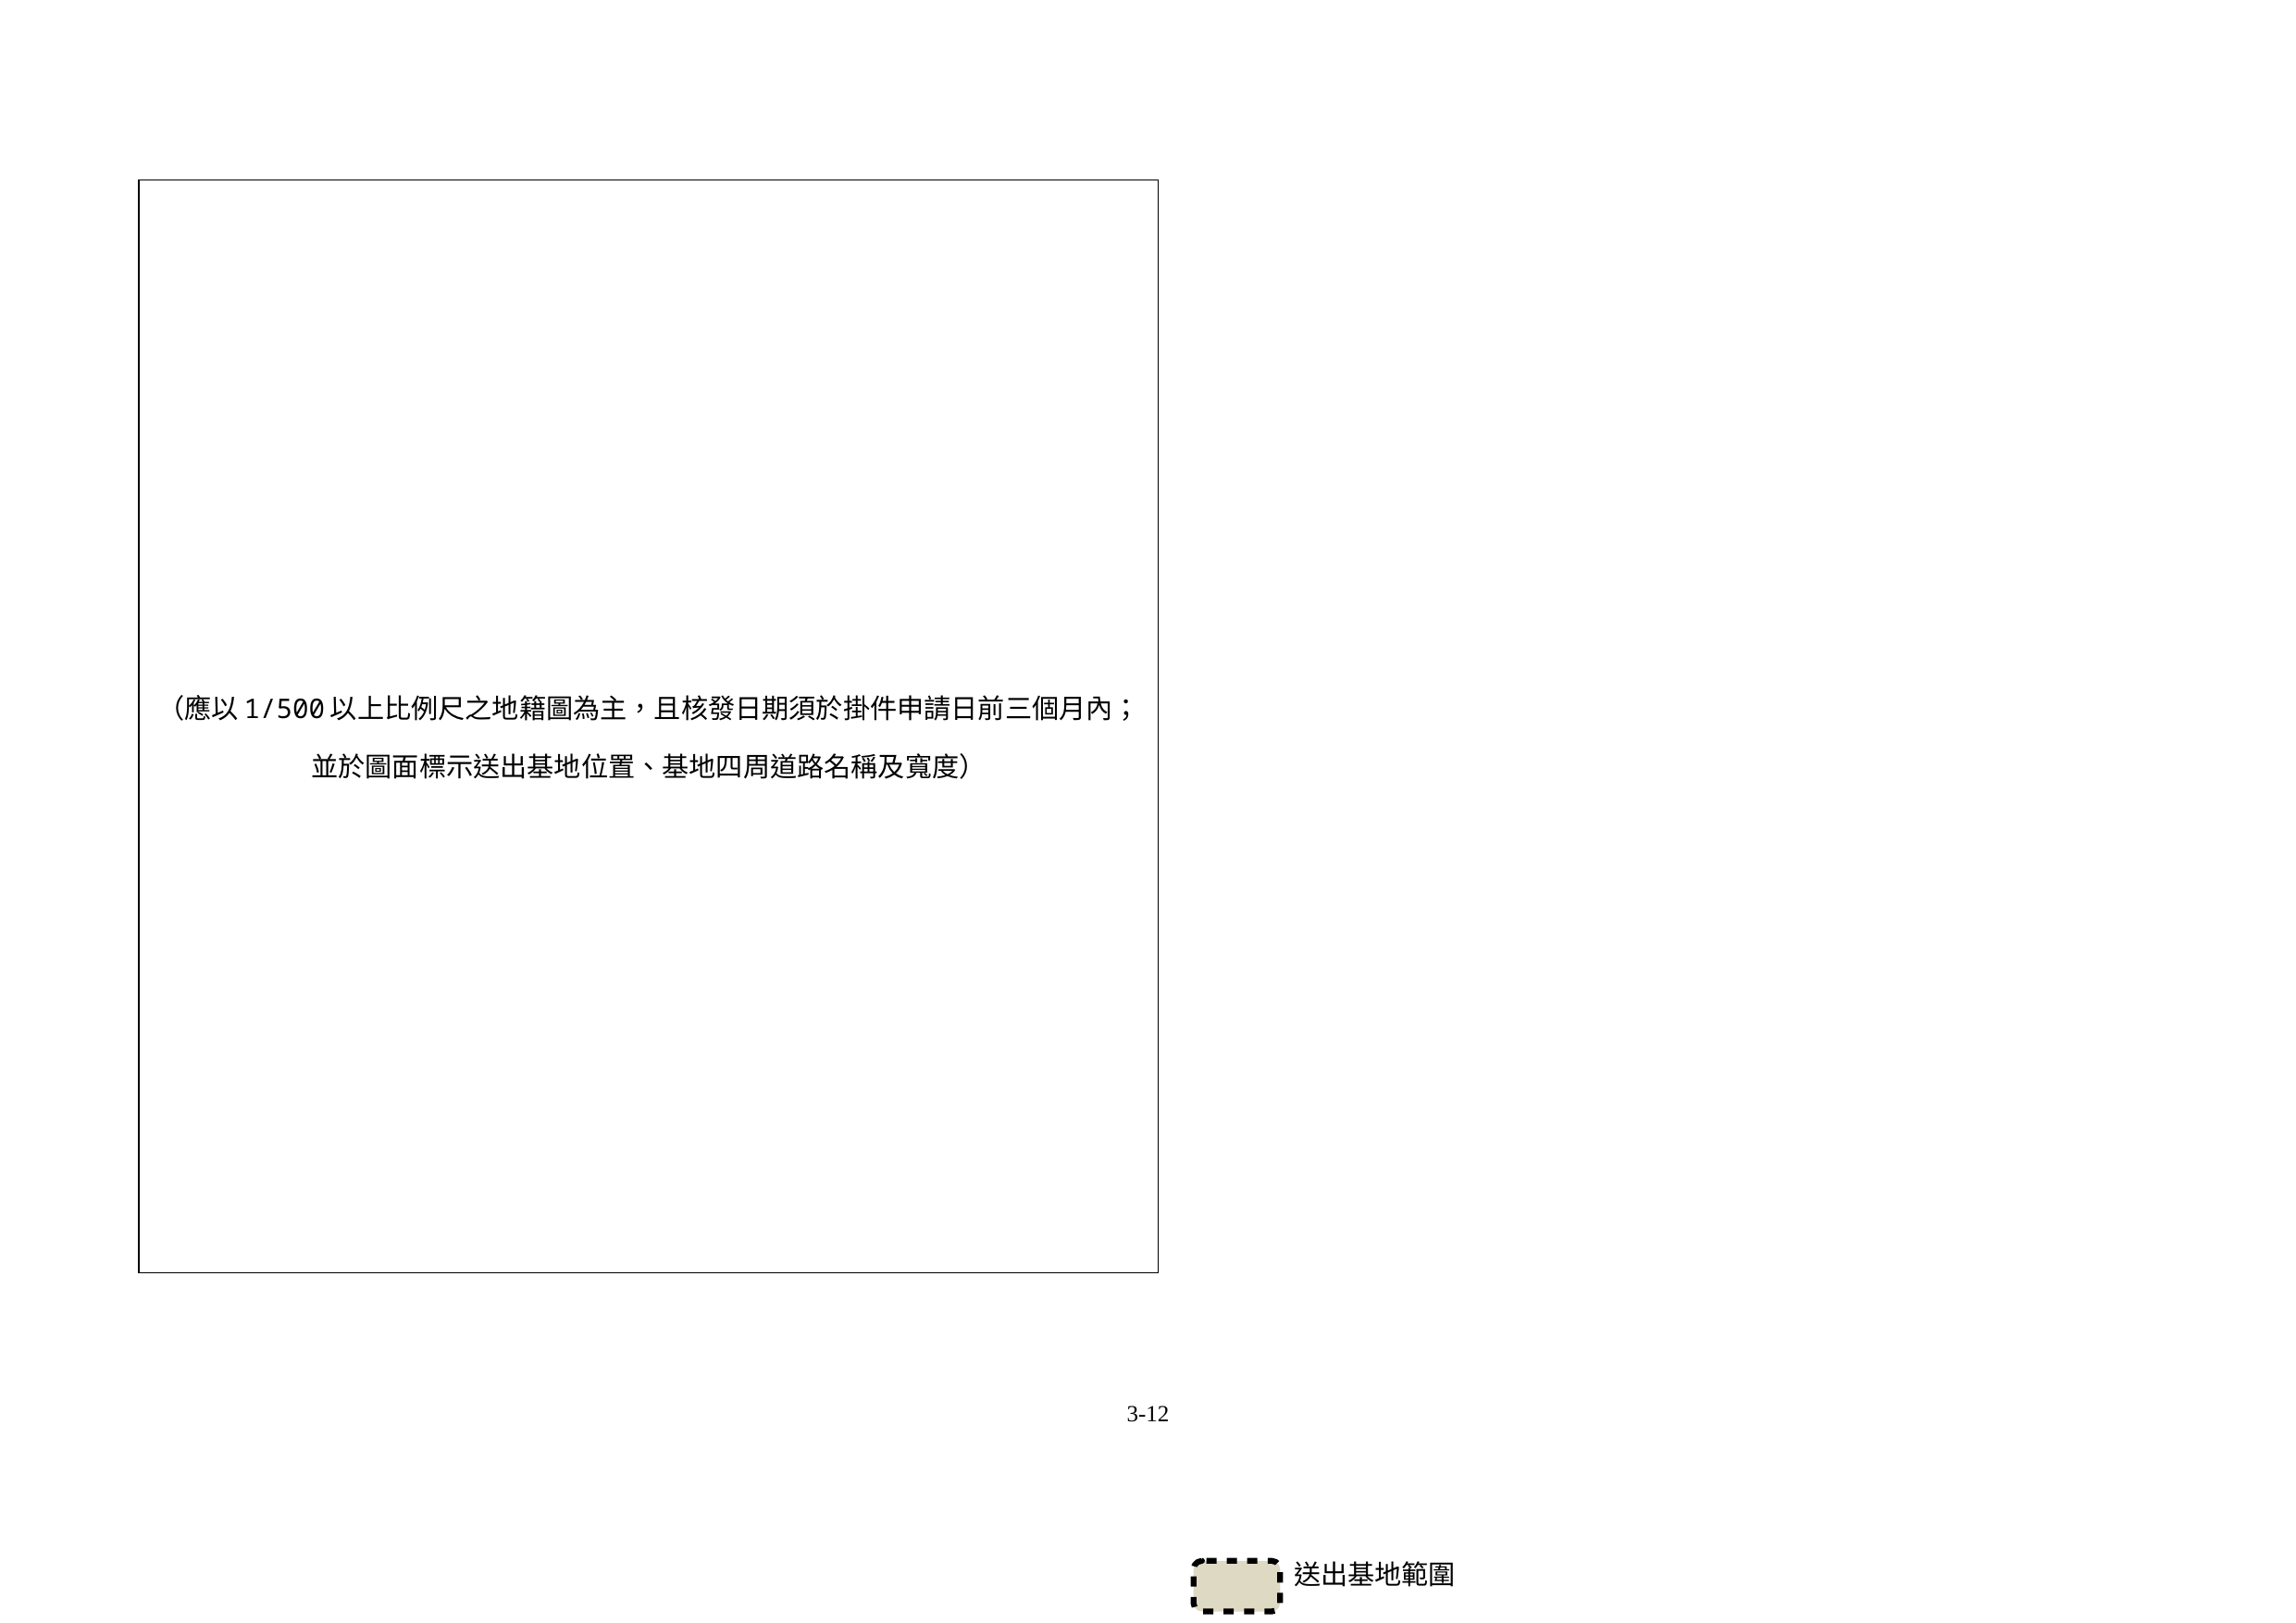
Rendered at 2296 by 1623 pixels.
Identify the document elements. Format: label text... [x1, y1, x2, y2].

table_header （應以1/500以上比例尺之地籍圖為主，且核發日期須於掛件申請日前三個月內；並於圖面標示送出基地位置、基地四周道路名稱及寬度） [140, 180, 1158, 1272]
